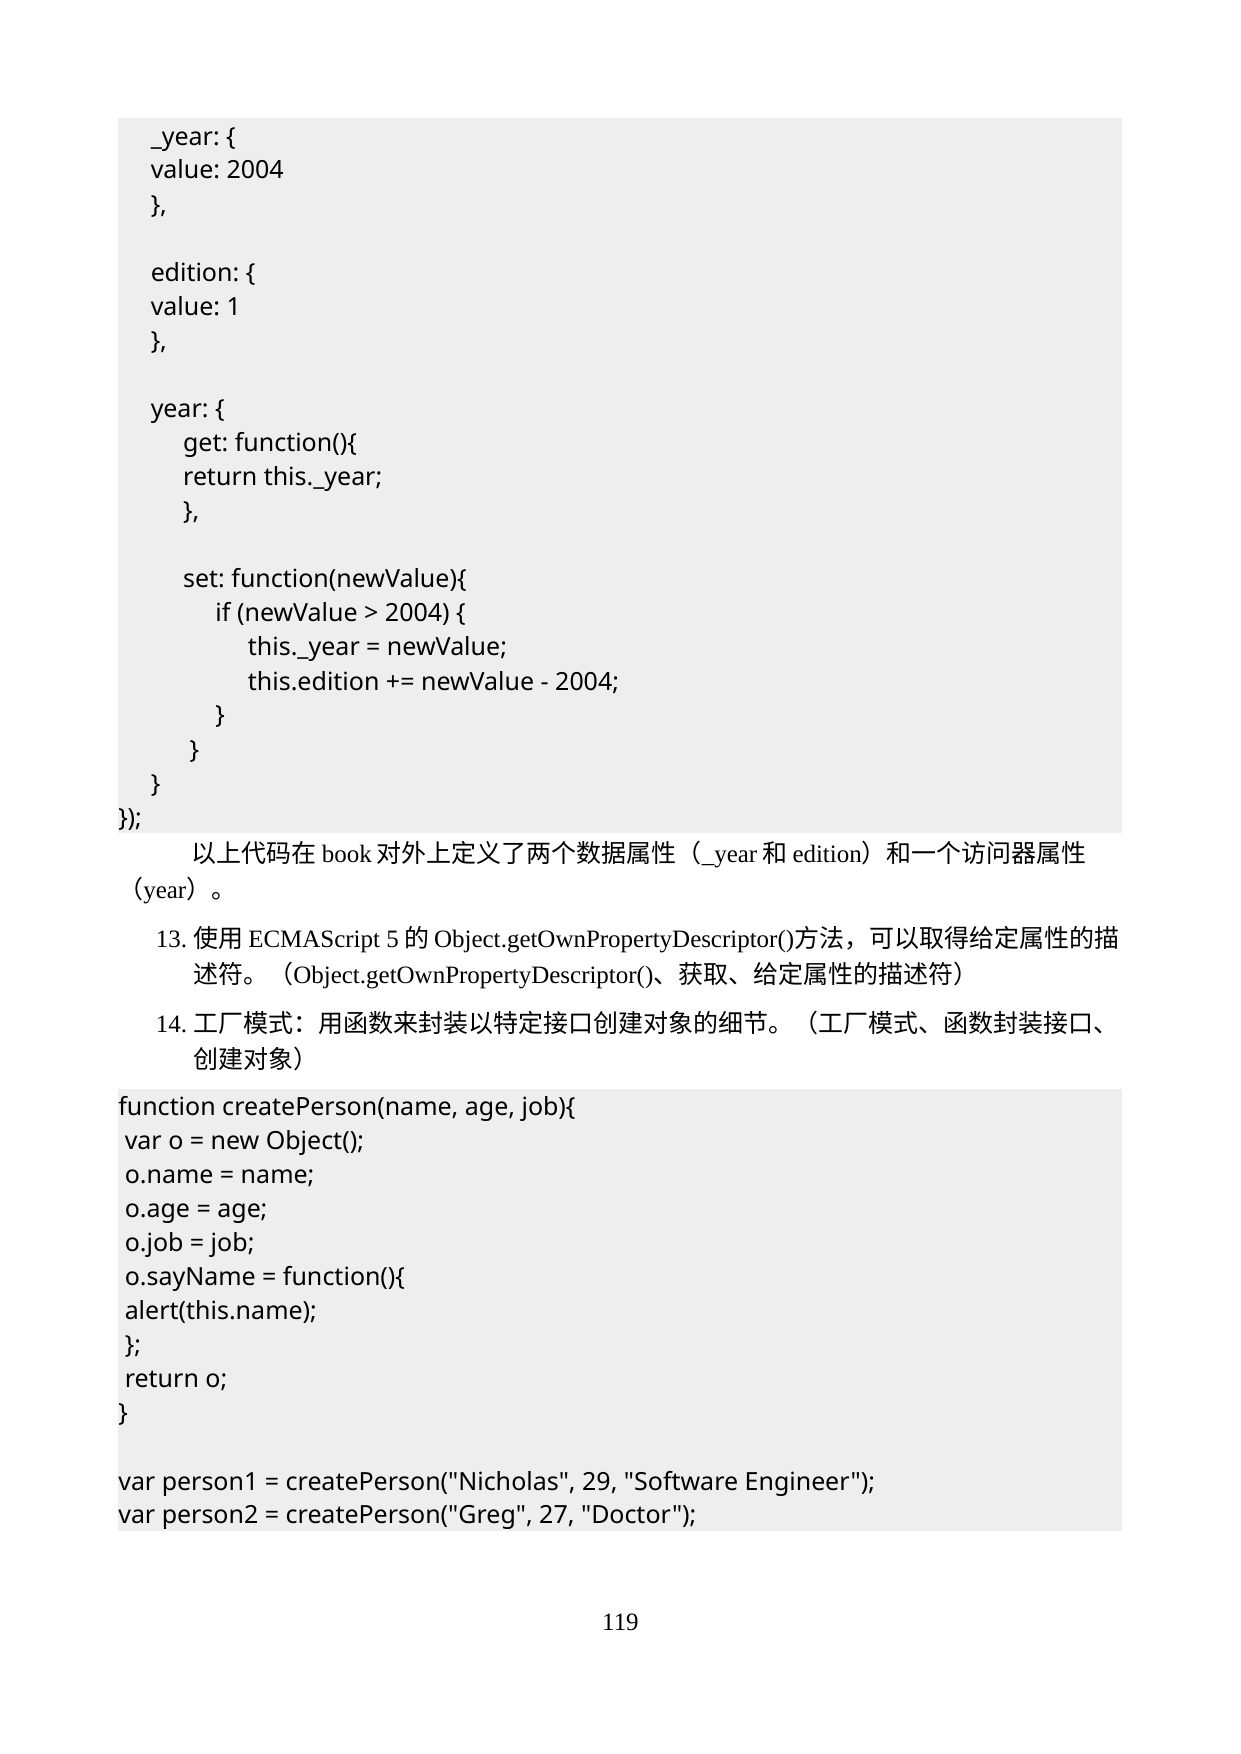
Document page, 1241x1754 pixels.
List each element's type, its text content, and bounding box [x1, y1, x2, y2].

text 以上代码在book对外上定义了两个数据属性（_year和edition）和一个访问器属性（year）。 [118, 833, 1122, 906]
list 使用ECMAScript 5的Object.getOwnPropertyDescriptor()方法，可以取得给定属性的描述符。（Object.getOwnPropertyDescriptor()、获取、给定属性的描述符） [156, 918, 1122, 991]
list 工厂模式：用函数来封装以特定接口创建对象的细节。（工厂模式、函数封装接口、创建对象） [156, 1003, 1122, 1076]
table_header _year: { value: 2004 }, edition: { value: 1 }, year: { get: function(){ return this._year; }, set: function(newValue){ if (newValue > 2004) { this._year = newValue; this.edition += newValue - 2004; } } } }); [118, 118, 1122, 833]
table_header function createPerson(name, age, job){ var o = new Object(); o.name = name; o.age = age; o.job = job; o.sayName = function(){ alert(this.name); }; return o; } var person1 = createPerson("Nicholas", 29, "Software Engineer"); var person2 = createPerson("Greg", 27, "Doctor"); [118, 1089, 1122, 1531]
